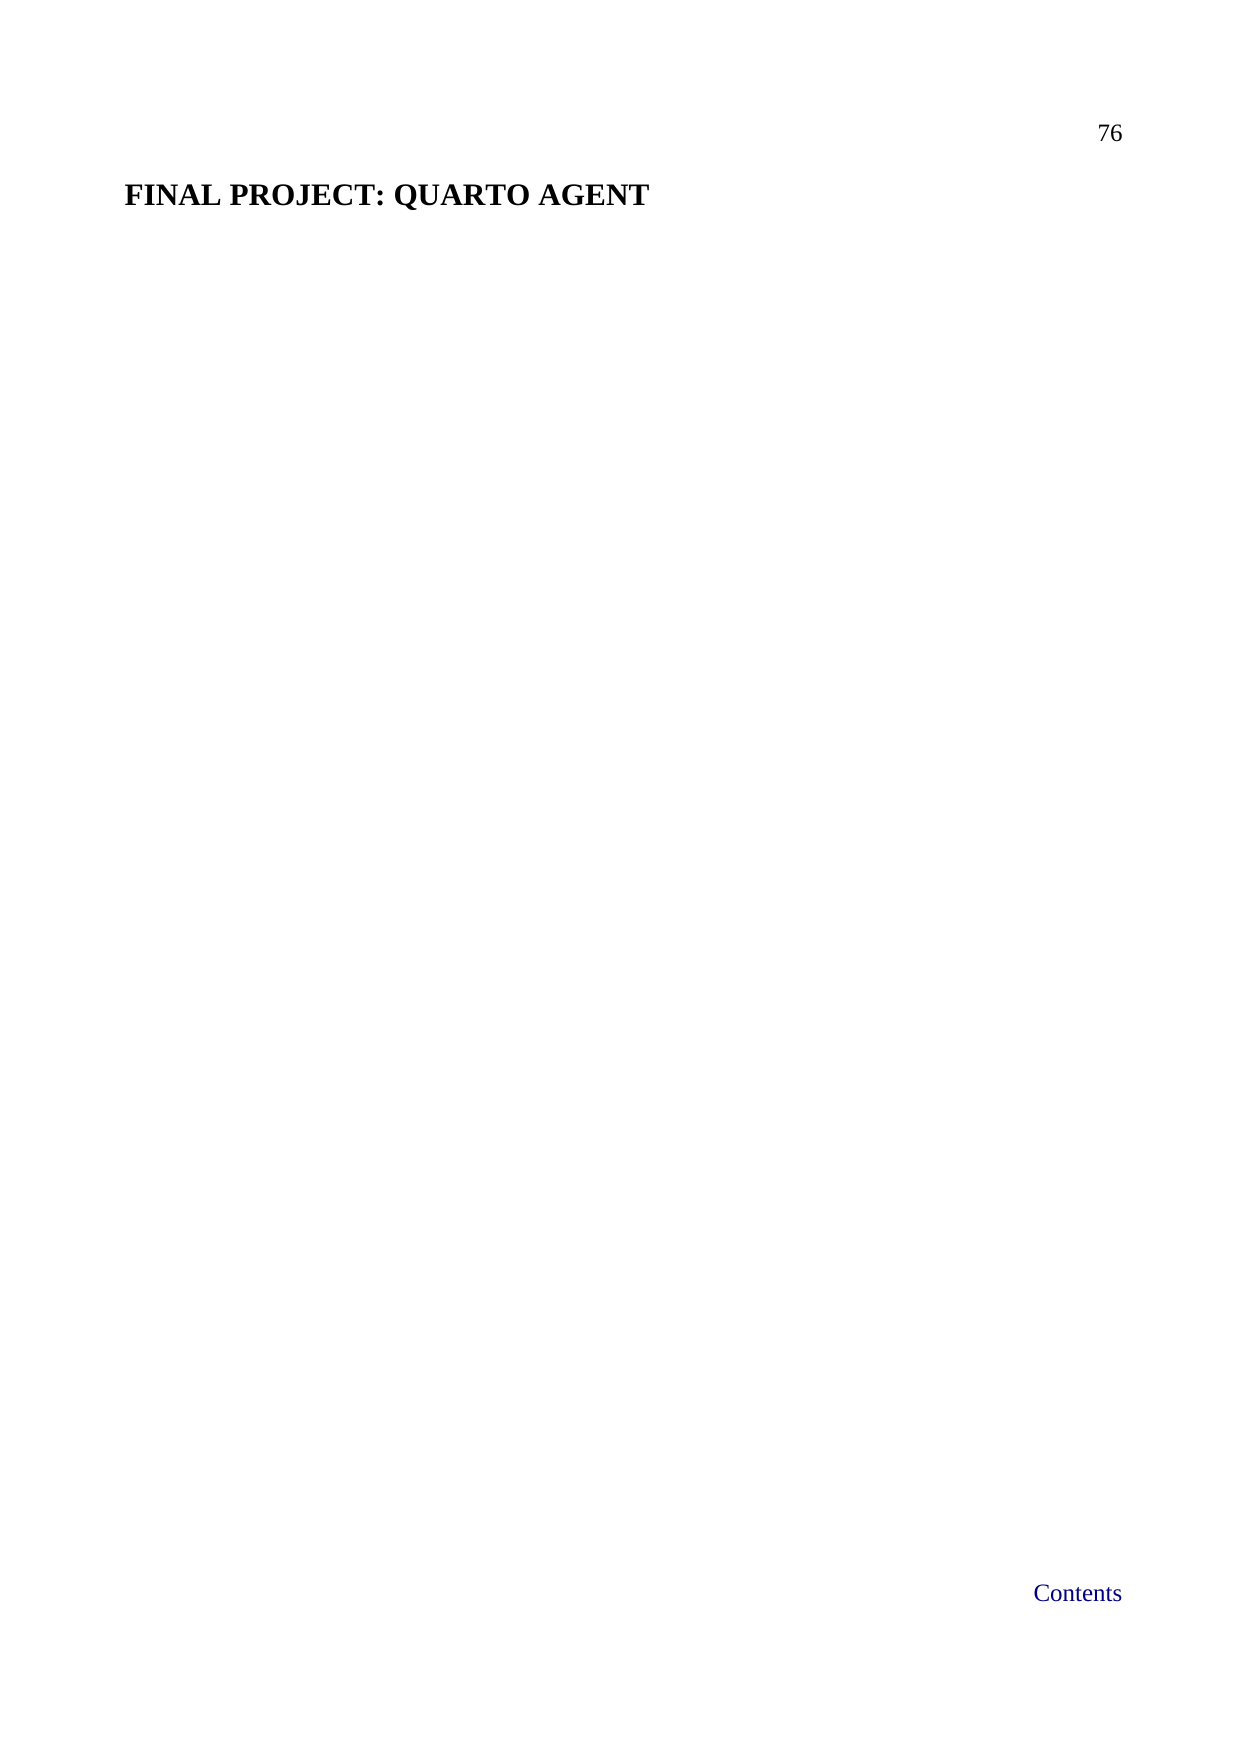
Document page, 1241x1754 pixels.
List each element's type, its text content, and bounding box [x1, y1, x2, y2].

text FINAL PROJECT: QUARTO AGENT [118, 176, 1122, 212]
